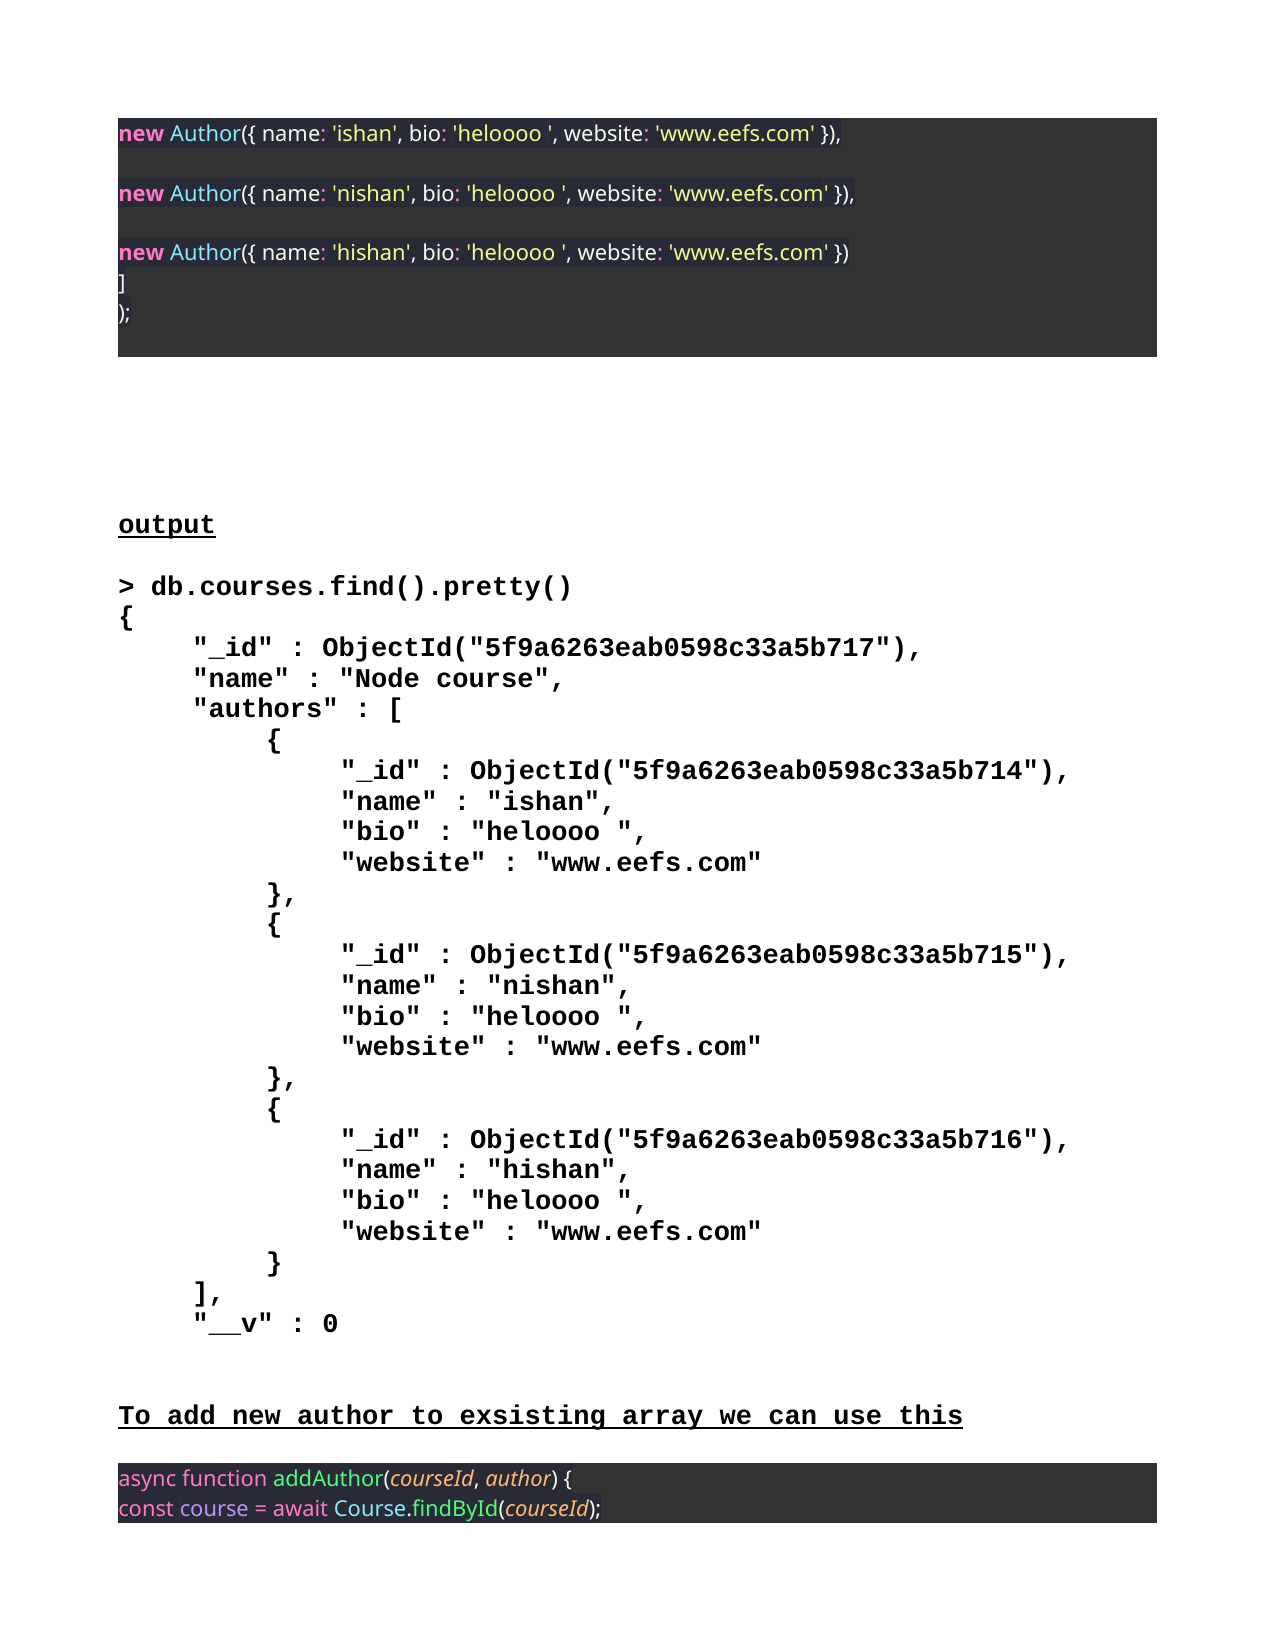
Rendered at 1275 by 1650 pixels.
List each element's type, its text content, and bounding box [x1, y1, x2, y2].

text "bio" : "heloooo ", [118, 1187, 1157, 1218]
text { [118, 1095, 1157, 1125]
text "bio" : "heloooo ", [118, 818, 1157, 849]
text "_id" : ObjectId("5f9a6263eab0598c33a5b715"), [118, 941, 1157, 972]
text "authors" : [ [118, 695, 1157, 726]
text "name" : "nishan", [118, 972, 1157, 1002]
text } [118, 1248, 1157, 1279]
text "name" : "hishan", [118, 1156, 1157, 1187]
text "name" : "ishan", [118, 787, 1157, 818]
text const course = await Course.findById(courseId); [118, 1493, 1157, 1523]
text "_id" : ObjectId("5f9a6263eab0598c33a5b714"), [118, 757, 1157, 787]
text "_id" : ObjectId("5f9a6263eab0598c33a5b716"), [118, 1125, 1157, 1156]
text ], [118, 1279, 1157, 1310]
text To add new author to exsisting array we can use this [118, 1402, 1157, 1433]
text "website" : "www.eefs.com" [118, 1033, 1157, 1064]
text "bio" : "heloooo ", [118, 1002, 1157, 1033]
text "name" : "Node course", [118, 664, 1157, 695]
text }, [118, 879, 1157, 910]
text { [118, 910, 1157, 941]
text { [118, 726, 1157, 757]
text "_id" : ObjectId("5f9a6263eab0598c33a5b717"), [118, 634, 1157, 664]
text }, [118, 1064, 1157, 1095]
text output [118, 511, 1157, 542]
text > db.courses.find().pretty() [118, 572, 1157, 603]
text ] [118, 267, 1157, 297]
text async function addAuthor(courseId, author) { [118, 1463, 1157, 1493]
text ); [118, 297, 1157, 326]
text new Author({ name: 'nishan', bio: 'heloooo ', website: 'www.eefs.com' }), [118, 178, 1157, 207]
text "website" : "www.eefs.com" [118, 1218, 1157, 1248]
text new Author({ name: 'ishan', bio: 'heloooo ', website: 'www.eefs.com' }), [118, 118, 1157, 148]
text "__v" : 0 [118, 1310, 1157, 1341]
text new Author({ name: 'hishan', bio: 'heloooo ', website: 'www.eefs.com' }) [118, 237, 1157, 267]
text { [118, 603, 1157, 634]
text "website" : "www.eefs.com" [118, 849, 1157, 879]
